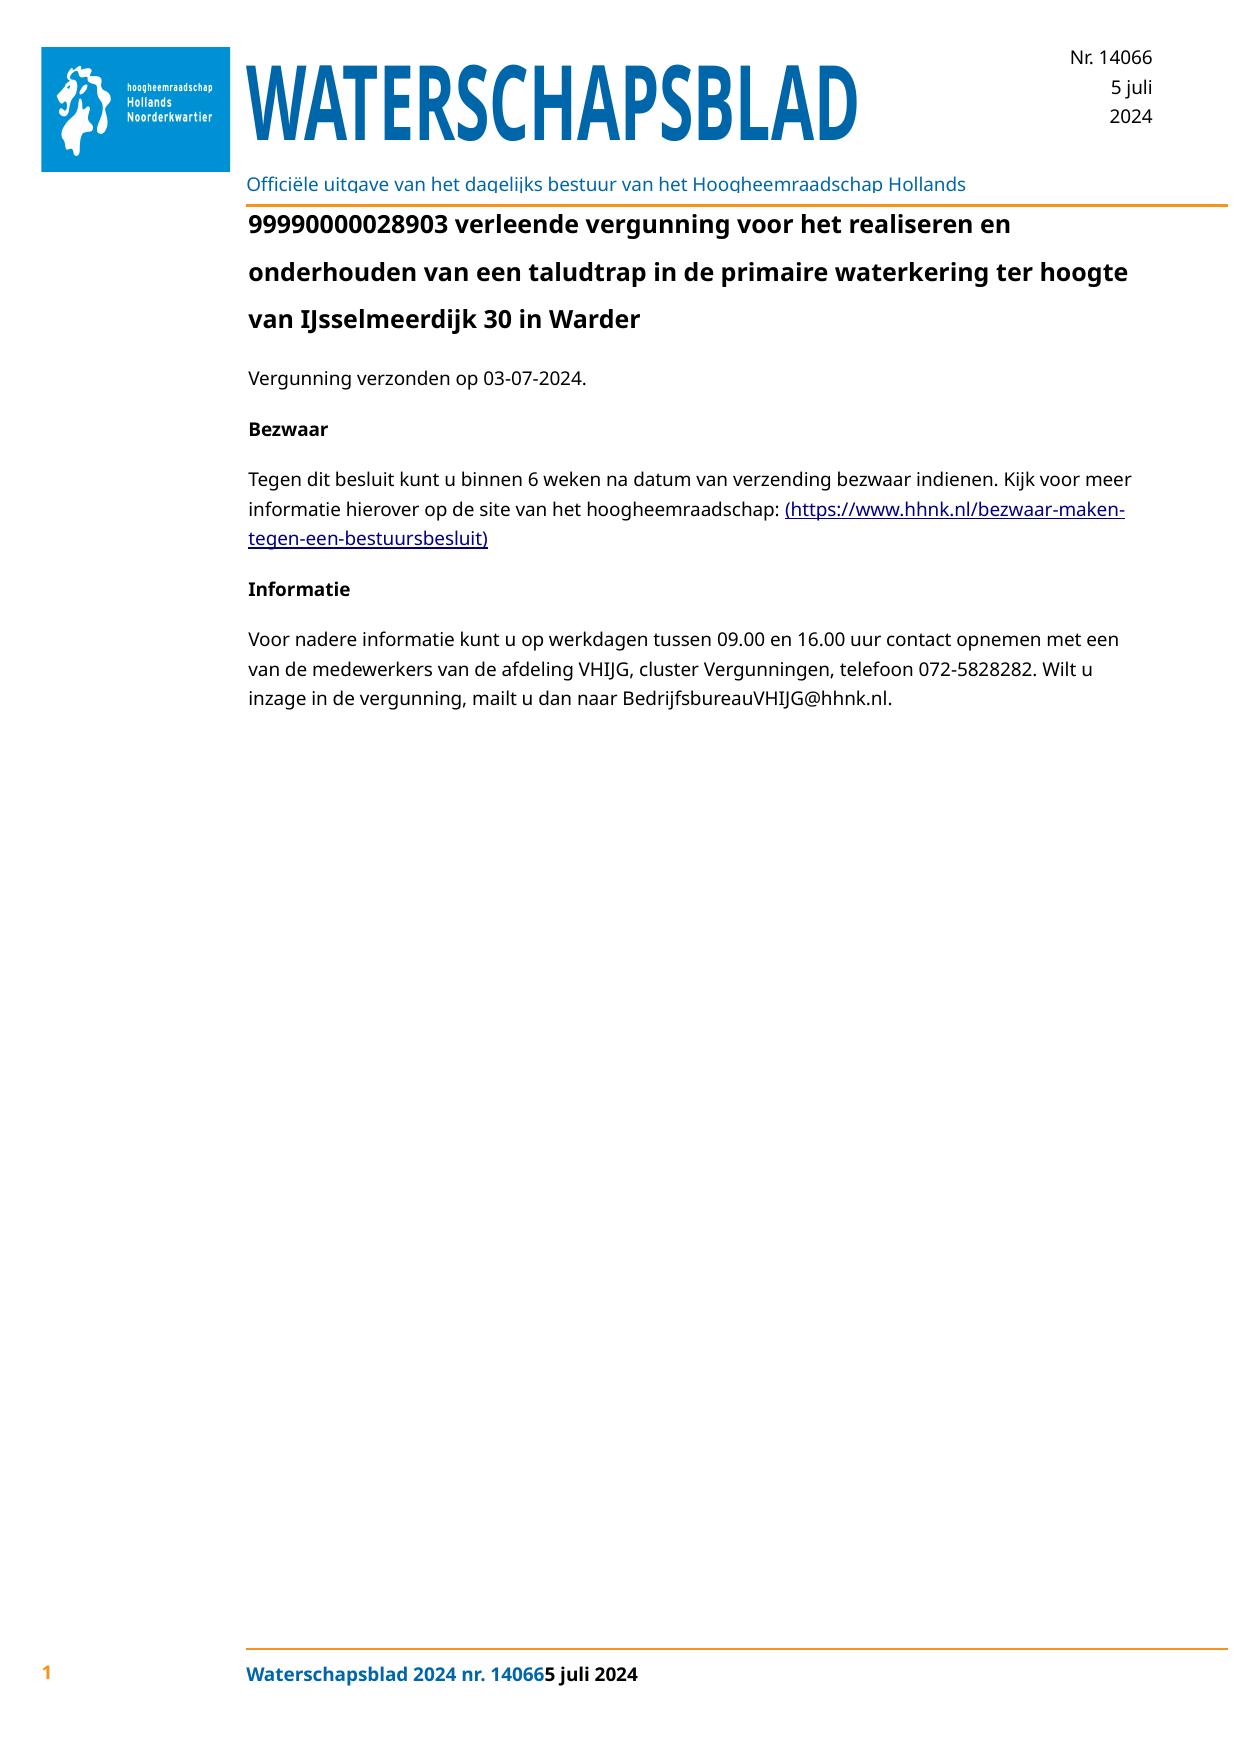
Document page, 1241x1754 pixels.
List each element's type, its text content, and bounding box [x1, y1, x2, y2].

text 99990000028903 verleende vergunning voor het realiseren en onderhouden van een taludtrap in de primaire waterkering ter hoogte van IJsselmeerdijk 30 in Warder [248, 207, 1152, 336]
text Informatie [248, 576, 1152, 602]
picture [128, 98, 133, 106]
text Vergunning verzonden op 03-07-2024. [248, 366, 1152, 391]
picture [80, 86, 87, 93]
text Voor nadere informatie kunt u op werkdagen tussen 09.00 en 16.00 uur contact opnemen met een van de medewerkers van de afdeling VHIJG, cluster Vergunningen, telefoon 072-5828282. Wilt u inzage in de vergunning, mailt u dan naar BedrijfsbureauVHIJG@hhnk.nl. [248, 626, 1152, 711]
text Tegen dit besluit kunt u binnen 6 weken na datum van verzending bezwaar indienen. Kijk voor meer informatie hierover op de site van het hoogheemraadschap: (https://www.hhnk.nl/bezwaar-maken-tegen-een-bestuursbesluit) [248, 466, 1152, 551]
picture [128, 113, 133, 121]
picture [68, 69, 73, 79]
text Bezwaar [248, 416, 1152, 442]
picture [76, 67, 110, 133]
picture [62, 100, 92, 155]
picture [58, 80, 77, 116]
